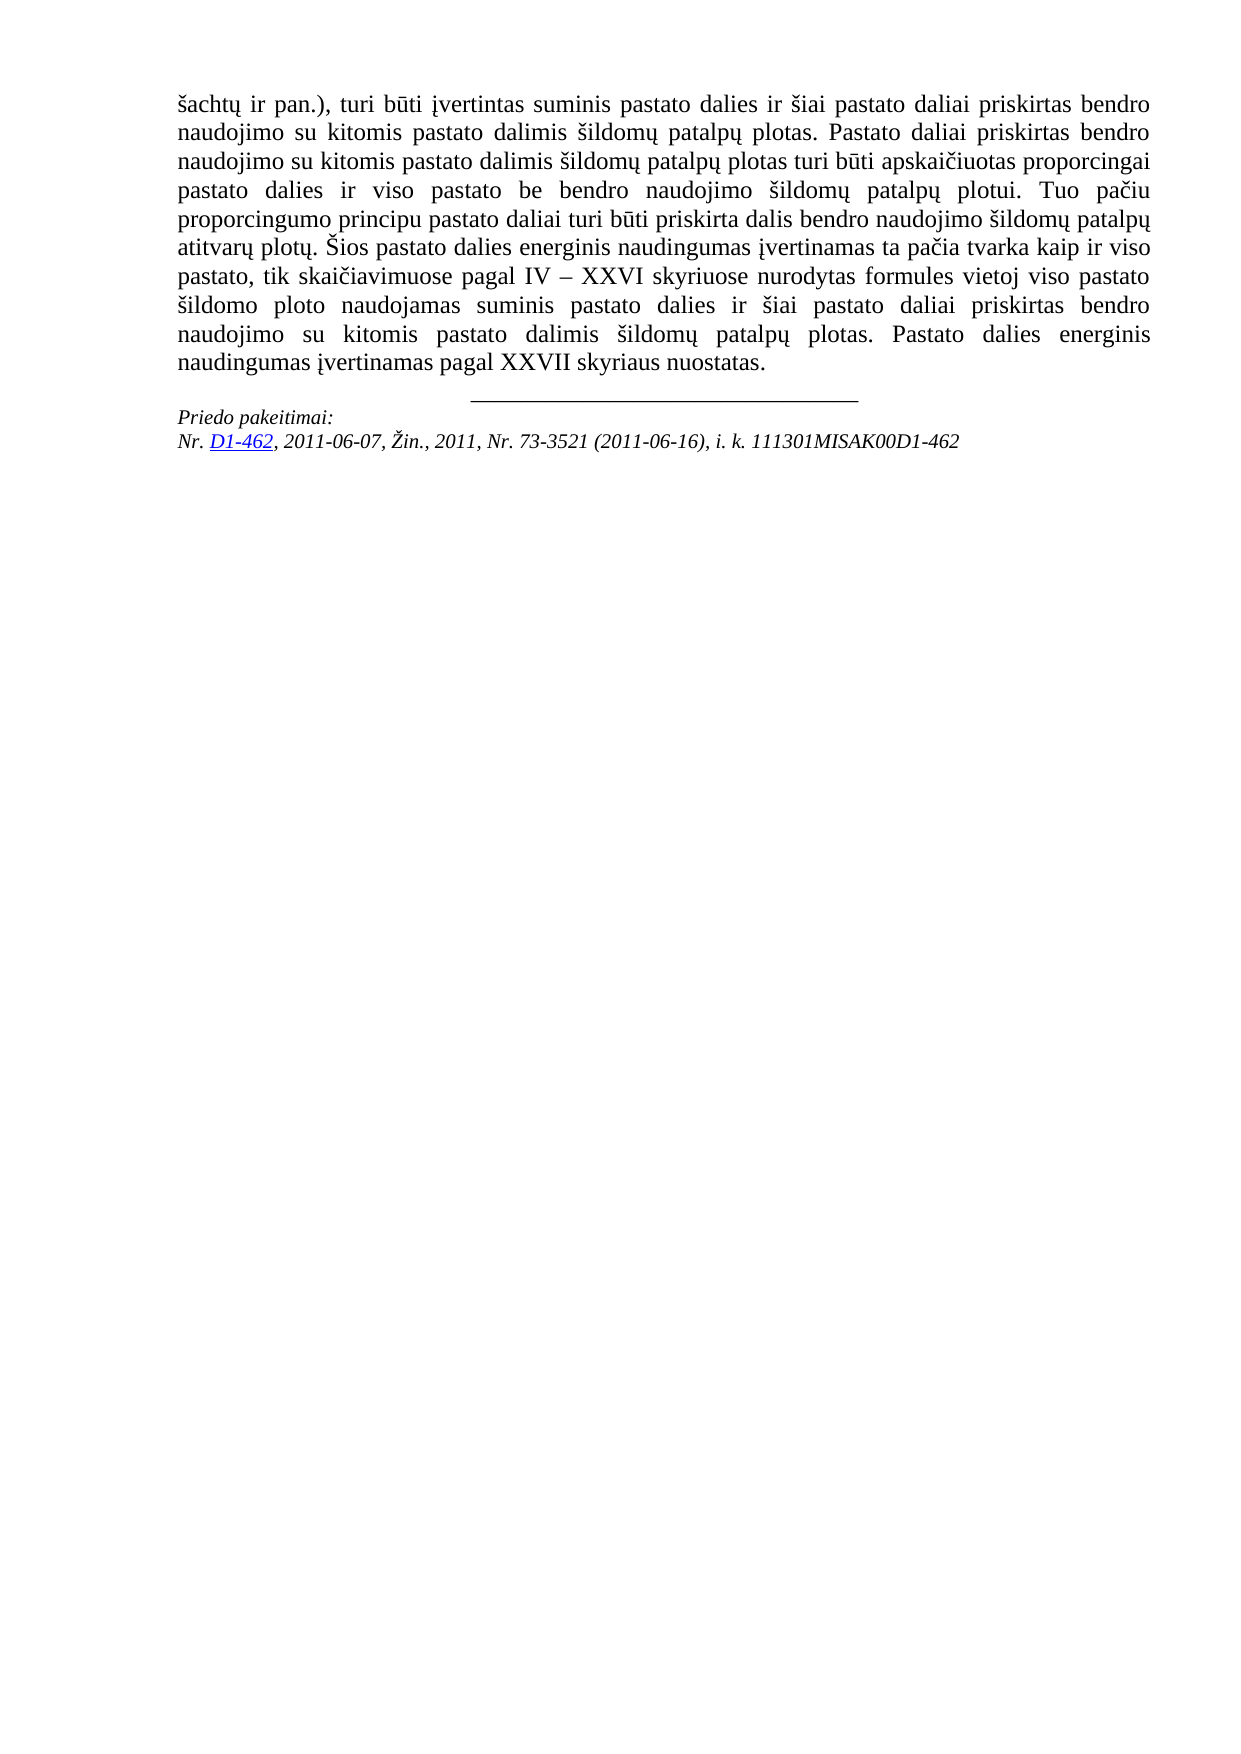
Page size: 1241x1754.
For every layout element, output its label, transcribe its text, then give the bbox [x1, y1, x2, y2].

text _______________________________ [177, 376, 1151, 405]
text Nr. D1-462, 2011-06-07, Žin., 2011, Nr. 73-3521 (2011-06-16), i. k. 111301MISAK00D1-462 [177, 429, 1151, 453]
text šachtų ir pan.), turi būti įvertintas suminis pastato dalies ir šiai pastato daliai priskirtas bendro naudojimo su kitomis pastato dalimis šildomų patalpų plotas. Pastato daliai priskirtas bendro naudojimo su kitomis pastato dalimis šildomų patalpų plotas turi būti apskaičiuotas proporcingai pastato dalies ir viso pastato be bendro naudojimo šildomų patalpų plotui. Tuo pačiu proporcingumo principu pastato daliai turi būti priskirta dalis bendro naudojimo šildomų patalpų atitvarų plotų. Šios pastato dalies energinis naudingumas įvertinamas ta pačia tvarka kaip ir viso pastato, tik skaičiavimuose pagal IV – XXVI skyriuose nurodytas formules vietoj viso pastato šildomo ploto naudojamas suminis pastato dalies ir šiai pastato daliai priskirtas bendro naudojimo su kitomis pastato dalimis šildomų patalpų plotas. Pastato dalies energinis naudingumas įvertinamas pagal XXVII skyriaus nuostatas. [177, 89, 1151, 376]
text Priedo pakeitimai: [177, 405, 1151, 429]
